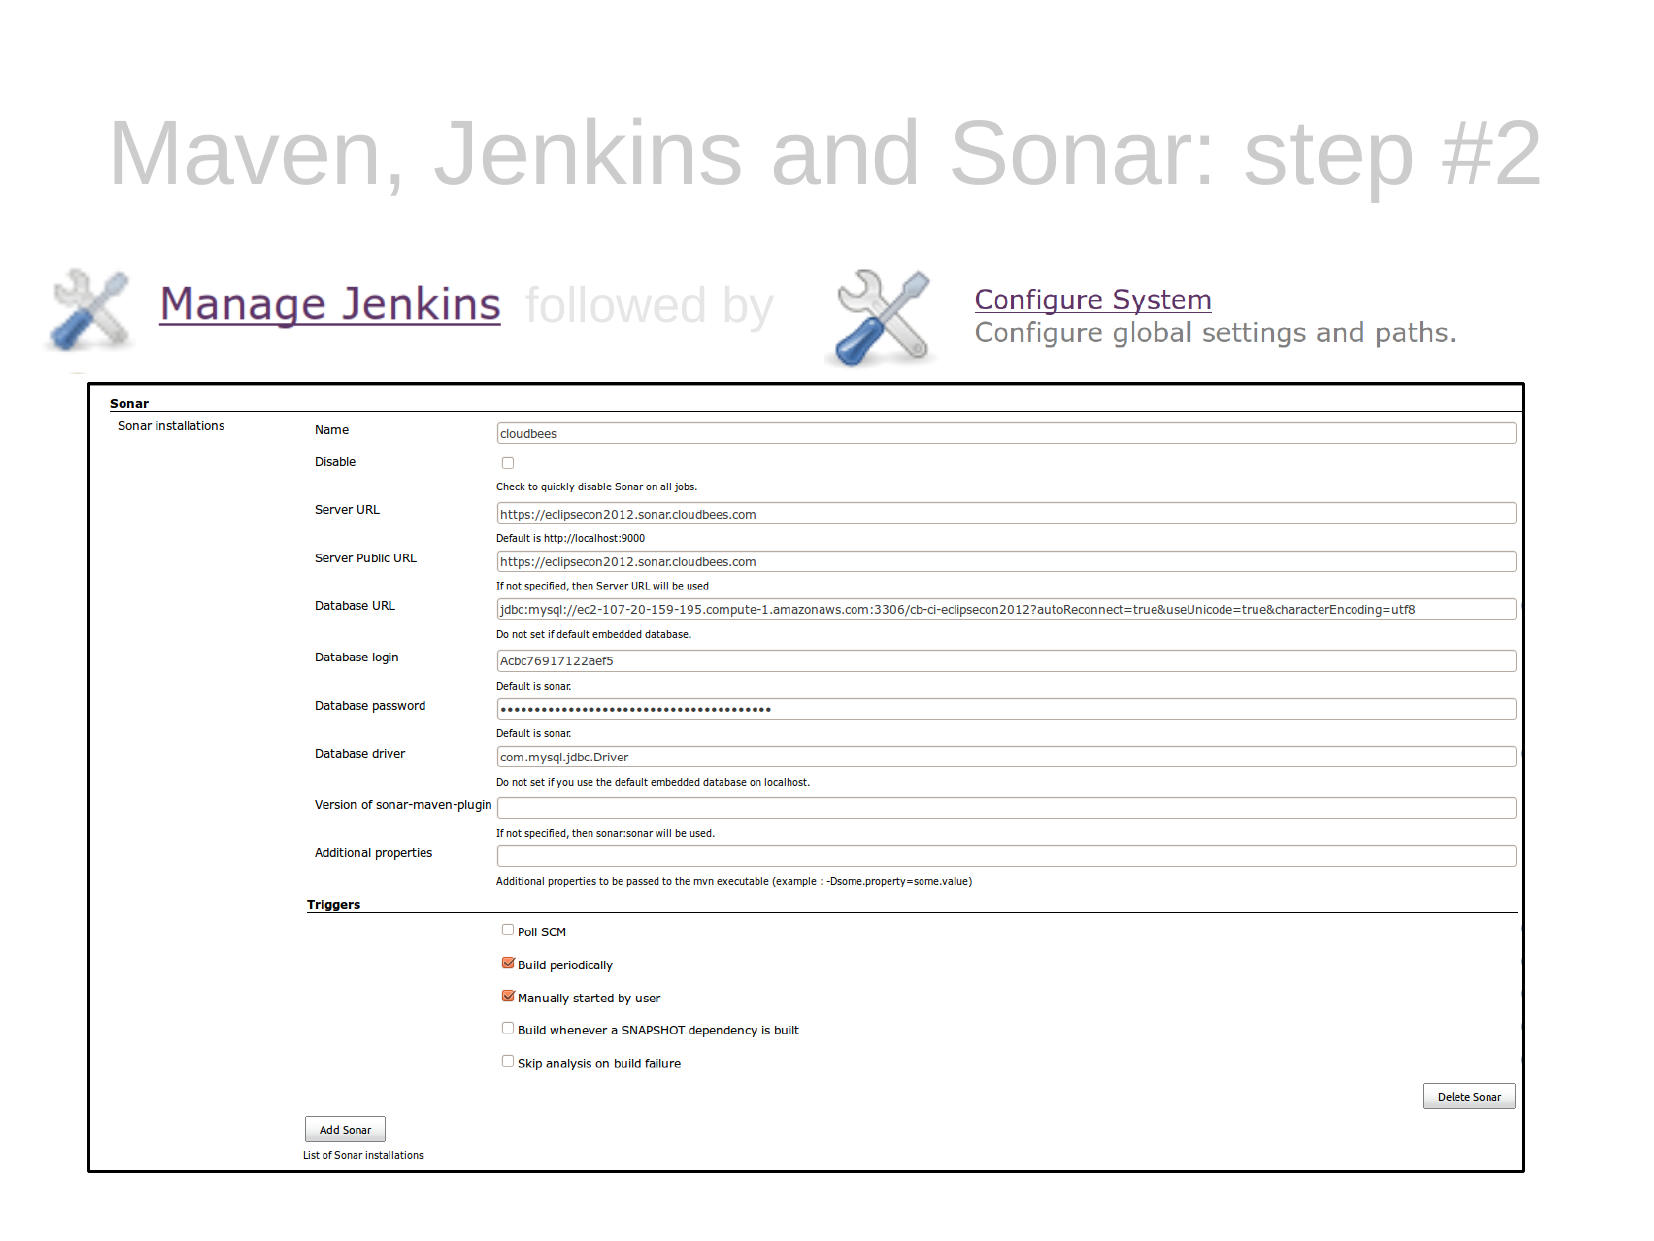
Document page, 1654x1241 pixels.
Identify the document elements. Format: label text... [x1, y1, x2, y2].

picture [90, 384, 1522, 1171]
text_box followed by [510, 270, 796, 341]
picture [30, 239, 541, 374]
picture [818, 250, 1471, 376]
title Maven, Jenkins and Sonar: step #2 [82, 49, 1571, 257]
